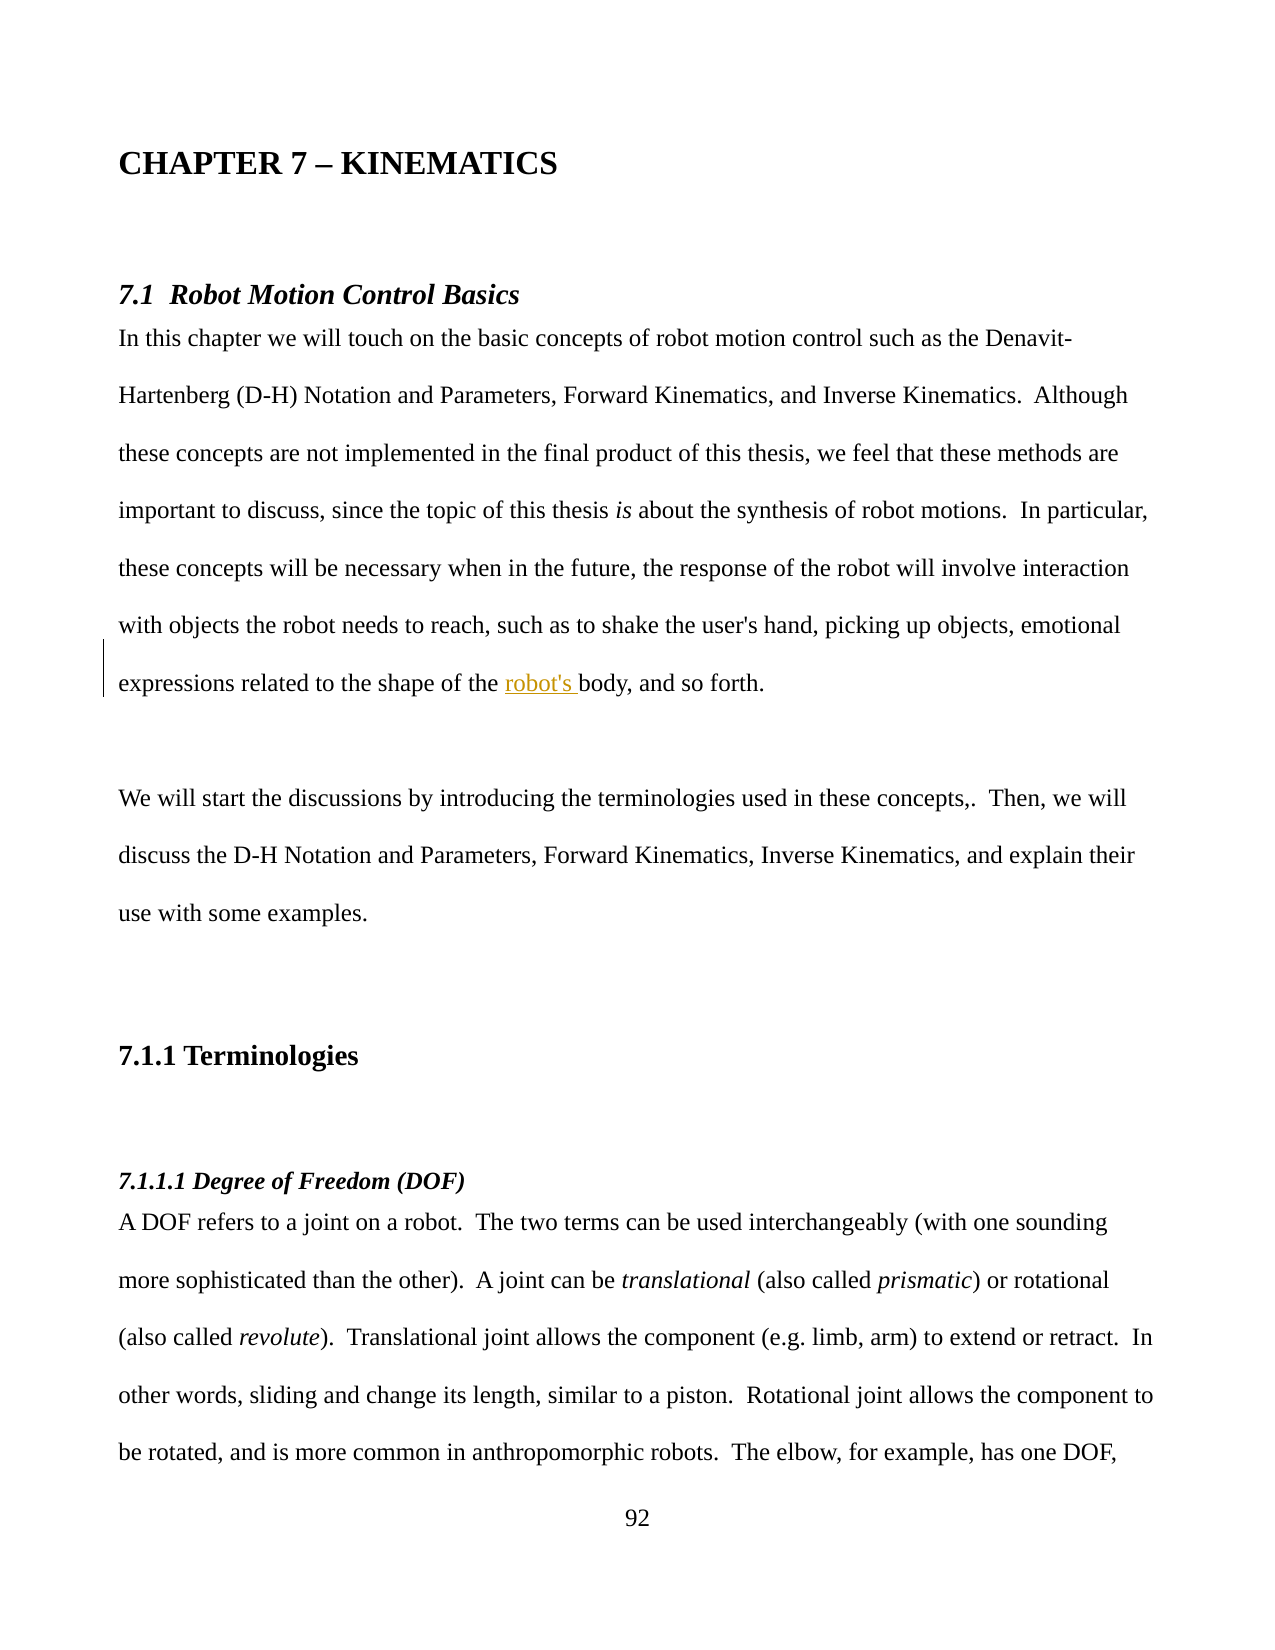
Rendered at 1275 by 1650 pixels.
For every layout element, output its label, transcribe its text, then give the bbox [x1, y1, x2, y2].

subtitle 7.1.1.1 Degree of Freedom (DOF) [118, 1166, 1157, 1195]
subtitle 7.1 Robot Motion Control Basics [118, 277, 1157, 310]
text In this chapter we will touch on the basic concepts of robot motion control such as the Denavit-Hartenberg (D-H) Notation and Parameters, Forward Kinematics, and Inverse Kinematics. Although these concepts are not implemented in the final product of this thesis, we feel that these methods are important to discuss, since the topic of this thesis is about the synthesis of robot motions. In particular, these concepts will be necessary when in the future, the response of the robot will involve interaction with objects the robot needs to reach, such as to shake the user's hand, picking up objects, emotional expressions related to the shape of the robot's body, and so forth. [118, 323, 1157, 697]
text A DOF refers to a joint on a robot. The two terms can be used interchangeably (with one sounding more sophisticated than the other). A joint can be translational (also called prismatic) or rotational (also called revolute). Translational joint allows the component (e.g. limb, arm) to extend or retract. In other words, sliding and change its length, similar to a piston. Rotational joint allows the component to be rotated, and is more common in anthropomorphic robots. The elbow, for example, has one DOF, [118, 1207, 1157, 1466]
text We will start the discussions by introducing the terminologies used in these concepts,. Then, we will discuss the D-H Notation and Parameters, Forward Kinematics, Inverse Kinematics, and explain their use with some examples. [118, 783, 1157, 927]
subtitle CHAPTER 7 – KINEMATICS [118, 143, 1157, 182]
subtitle 7.1.1 Terminologies [118, 1038, 1157, 1071]
